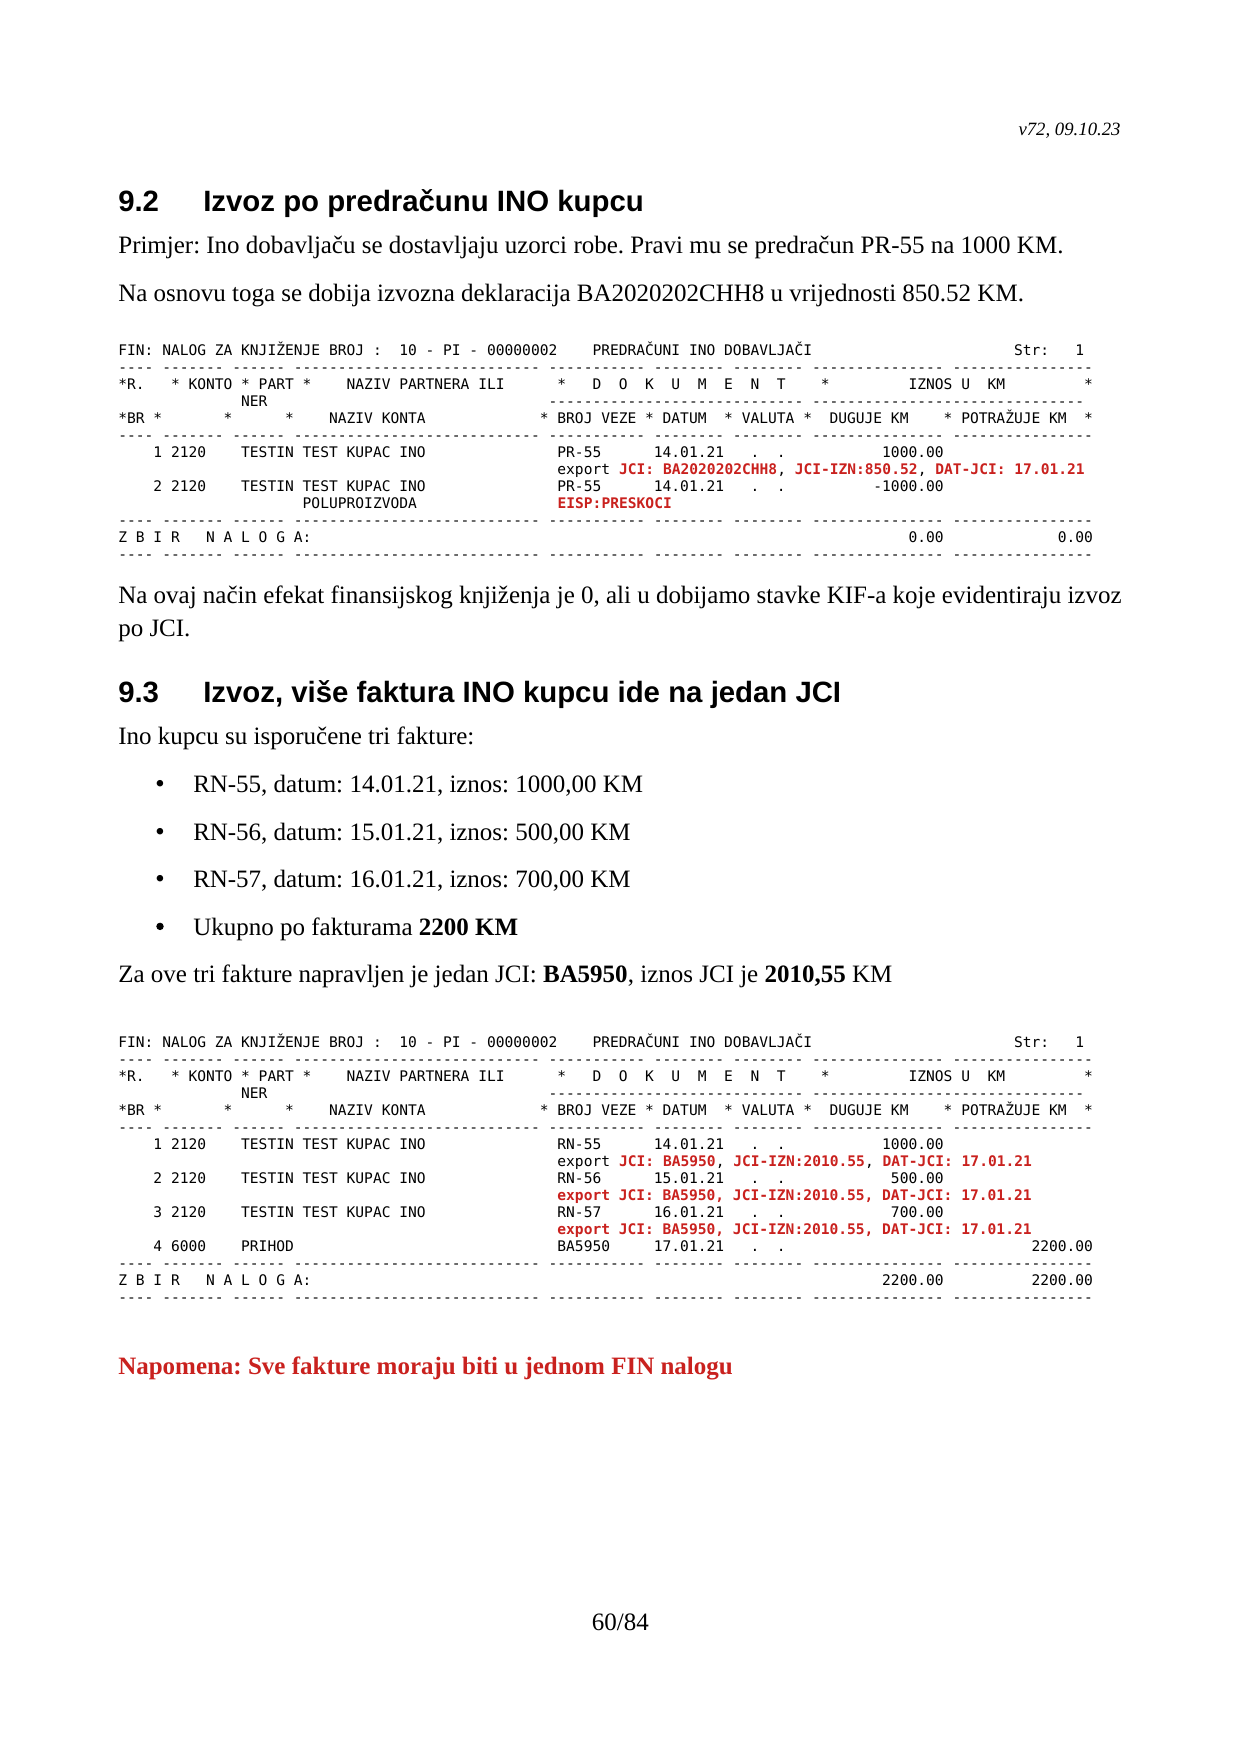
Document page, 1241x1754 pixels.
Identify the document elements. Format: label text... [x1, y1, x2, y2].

text ---- ------- ------ ---------------------------- ----------- -------- -------- --------------- ---------------- [118, 1119, 1122, 1136]
subtitle Na ovaj način efekat finansijskog knjiženja je 0, ali u dobijamo stavke KIF-a koje evidentiraju izvoz po JCI. [118, 580, 1122, 642]
text NER ----------------------------- ------------------------------- [118, 393, 1122, 410]
text *R. * KONTO * PART * NAZIV PARTNERA ILI * D O K U M E N T * IZNOS U KM * [118, 1068, 1122, 1085]
text NER ----------------------------- ------------------------------- [118, 1085, 1122, 1102]
text 2 2120 TESTIN TEST KUPAC INO PR-55 14.01.21 . . -1000.00 [118, 478, 1122, 495]
text ---- ------- ------ ---------------------------- ----------- -------- -------- --------------- ---------------- [118, 427, 1122, 444]
text Z B I R N A L O G A: 0.00 0.00 [118, 529, 1122, 546]
text export JCI: BA5950, JCI-IZN:2010.55, DAT-JCI: 17.01.21 [118, 1153, 1122, 1170]
text export JCI: BA5950, JCI-IZN:2010.55, DAT-JCI: 17.01.21 [118, 1187, 1122, 1204]
text Z B I R N A L O G A: 2200.00 2200.00 [118, 1272, 1122, 1288]
subtitle RN-57, datum: 16.01.21, iznos: 700,00 KM [156, 864, 1122, 893]
subtitle Izvoz, više faktura INO kupcu ide na jedan JCI [118, 675, 1122, 709]
subtitle RN-56, datum: 15.01.21, iznos: 500,00 KM [156, 817, 1122, 845]
text ---- ------- ------ ---------------------------- ----------- -------- -------- --------------- ---------------- [118, 512, 1122, 529]
text ---- ------- ------ ---------------------------- ----------- -------- -------- --------------- ---------------- [118, 1051, 1122, 1068]
text Za ove tri fakture napravljen je jedan JCI: BA5950, iznos JCI je 2010,55 KM [118, 959, 1122, 988]
subtitle Izvoz po predračunu INO kupcu [118, 184, 1122, 217]
text *R. * KONTO * PART * NAZIV PARTNERA ILI * D O K U M E N T * IZNOS U KM * [118, 376, 1122, 393]
text ---- ------- ------ ---------------------------- ----------- -------- -------- --------------- ---------------- [118, 359, 1122, 376]
text 1 2120 TESTIN TEST KUPAC INO RN-55 14.01.21 . . 1000.00 [118, 1136, 1122, 1153]
text export JCI: BA2020202CHH8, JCI-IZN:850.52, DAT-JCI: 17.01.21 [118, 461, 1122, 478]
text 1 2120 TESTIN TEST KUPAC INO PR-55 14.01.21 . . 1000.00 [118, 444, 1122, 461]
text FIN: NALOG ZA KNJIŽENJE BROJ : 10 - PI - 00000002 PREDRAČUNI INO DOBAVLJAČI Str: 1 [118, 1034, 1122, 1051]
subtitle Ukupno po fakturama 2200 KM [156, 912, 1122, 941]
text 3 2120 TESTIN TEST KUPAC INO RN-57 16.01.21 . . 700.00 [118, 1204, 1122, 1221]
subtitle Ino kupcu su isporučene tri fakture: [118, 721, 1122, 750]
text *BR * * * NAZIV KONTA * BROJ VEZE * DATUM * VALUTA * DUGUJE KM * POTRAŽUJE KM * [118, 410, 1122, 427]
text Napomena: Sve fakture moraju biti u jednom FIN nalogu [118, 1351, 1122, 1380]
subtitle RN-55, datum: 14.01.21, iznos: 1000,00 KM [156, 769, 1122, 798]
text *BR * * * NAZIV KONTA * BROJ VEZE * DATUM * VALUTA * DUGUJE KM * POTRAŽUJE KM * [118, 1102, 1122, 1119]
subtitle ---- ------- ------ ---------------------------- ----------- -------- -------- --------------- ---------------- [118, 1288, 1122, 1306]
text 4 6000 PRIHOD BA5950 17.01.21 . . 2200.00 [118, 1238, 1122, 1254]
text 2 2120 TESTIN TEST KUPAC INO RN-56 15.01.21 . . 500.00 [118, 1170, 1122, 1187]
text ---- ------- ------ ---------------------------- ----------- -------- -------- --------------- ---------------- [118, 546, 1122, 563]
text Primjer: Ino dobavljaču se dostavljaju uzorci robe. Pravi mu se predračun PR-55 na 1000 KM. [118, 230, 1122, 259]
text POLUPROIZVODA EISP:PRESKOCI [118, 495, 1122, 512]
text FIN: NALOG ZA KNJIŽENJE BROJ : 10 - PI - 00000002 PREDRAČUNI INO DOBAVLJAČI Str: 1 [118, 342, 1122, 359]
text export JCI: BA5950, JCI-IZN:2010.55, DAT-JCI: 17.01.21 [118, 1221, 1122, 1238]
text Na osnovu toga se dobija izvozna deklaracija BA2020202CHH8 u vrijednosti 850.52 KM. [118, 278, 1122, 306]
text ---- ------- ------ ---------------------------- ----------- -------- -------- --------------- ---------------- [118, 1254, 1122, 1272]
